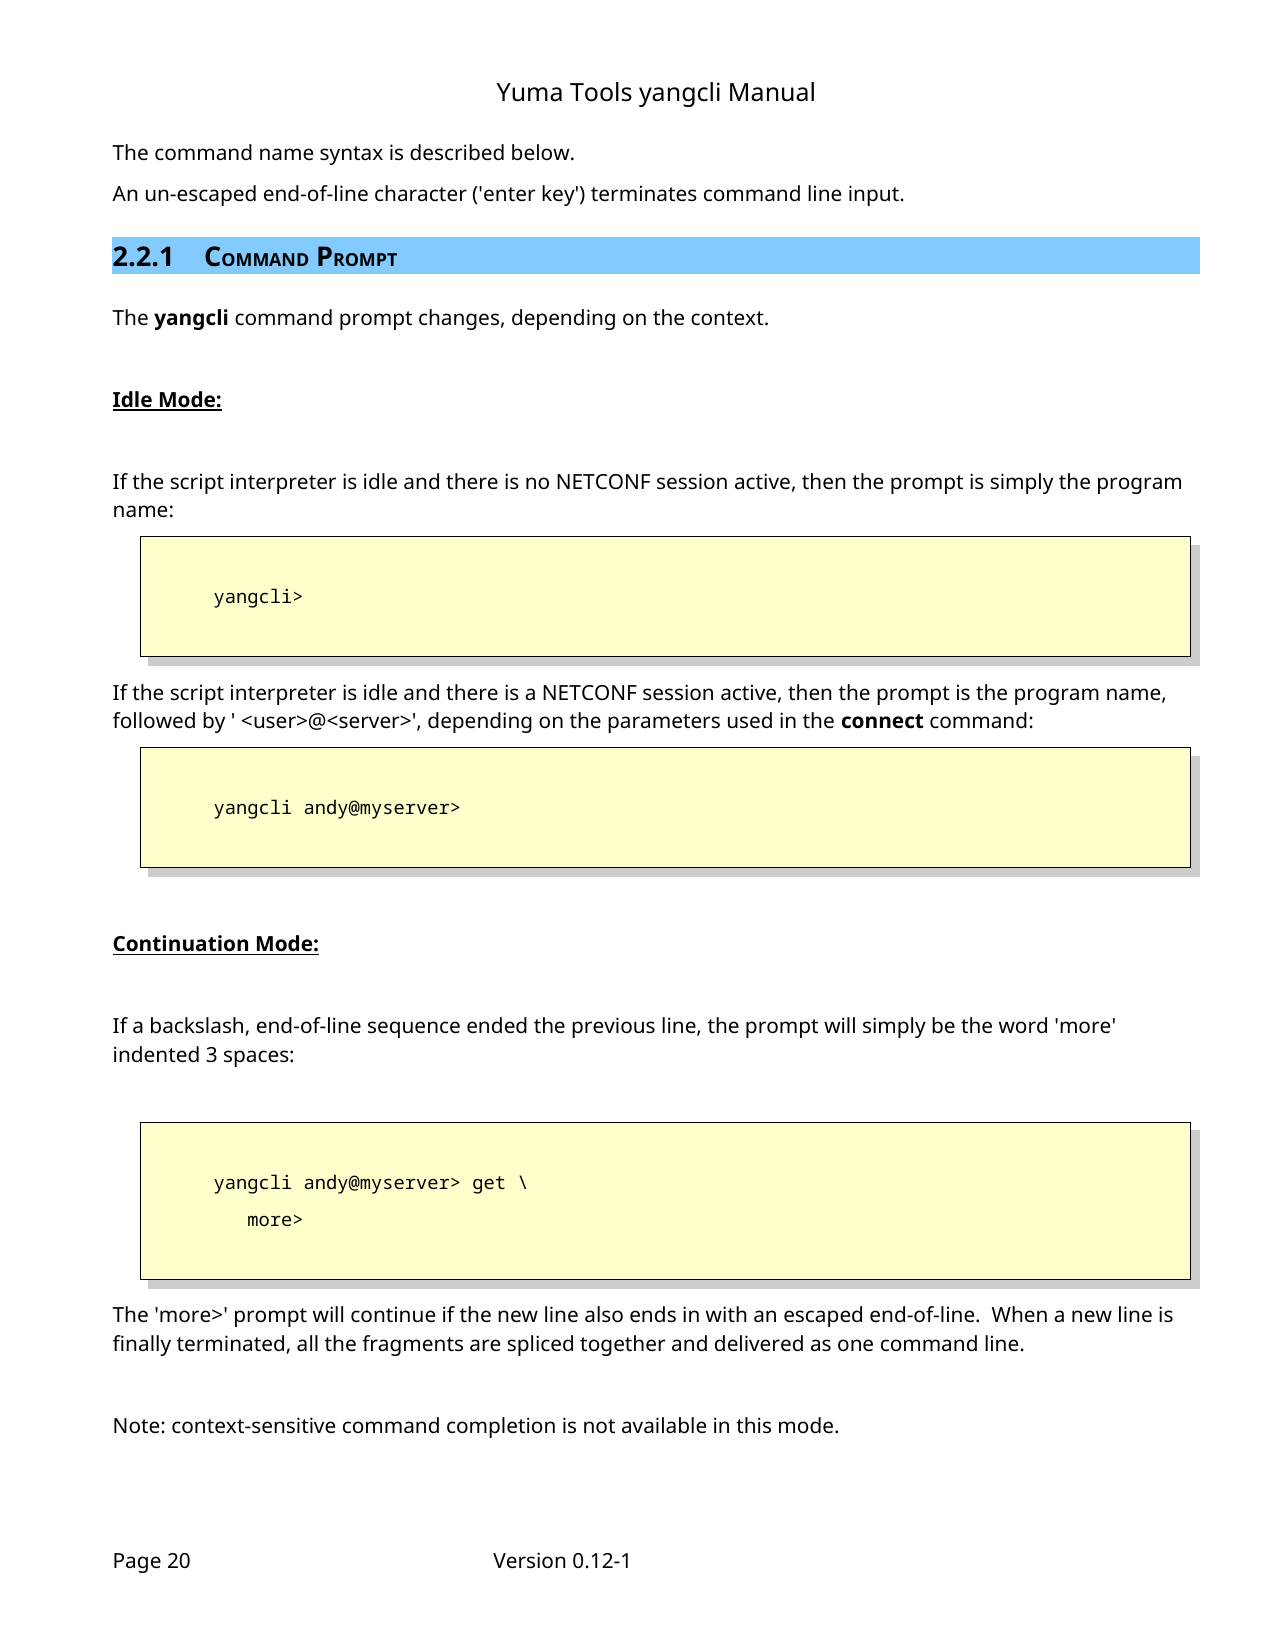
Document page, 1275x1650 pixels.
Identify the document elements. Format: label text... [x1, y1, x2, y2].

text Idle Mode: [112, 385, 1200, 413]
text The command name syntax is described below. [112, 138, 1200, 167]
text more> [141, 1197, 1190, 1232]
text Continuation Mode: [112, 929, 1200, 958]
text The yangcli command prompt changes, depending on the context. [112, 303, 1200, 332]
text The 'more>' prompt will continue if the new line also ends in with an escaped end-of-line. When a new line is finally terminated, all the fragments are spliced together and delivered as one command line. [112, 1301, 1200, 1357]
text yangcli> [141, 574, 1190, 609]
text Note: context-sensitive command completion is not available in this mode. [112, 1411, 1200, 1439]
text yangcli andy@myserver> [141, 784, 1190, 820]
text yangcli andy@myserver> get \ [141, 1159, 1190, 1195]
text If a backslash, end-of-line sequence ended the previous line, the prompt will simply be the word 'more' indented 3 spaces: [112, 1011, 1200, 1068]
text An un-escaped end-of-line character ('enter key') terminates command line input. [112, 179, 1200, 208]
text If the script interpreter is idle and there is no NETCONF session active, then the prompt is simply the program name: [112, 467, 1200, 524]
text If the script interpreter is idle and there is a NETCONF session active, then the prompt is the program name, followed by ' <user>@<server>', depending on the parameters used in the connect command: [112, 678, 1200, 734]
subtitle Command Prompt [112, 237, 1200, 274]
